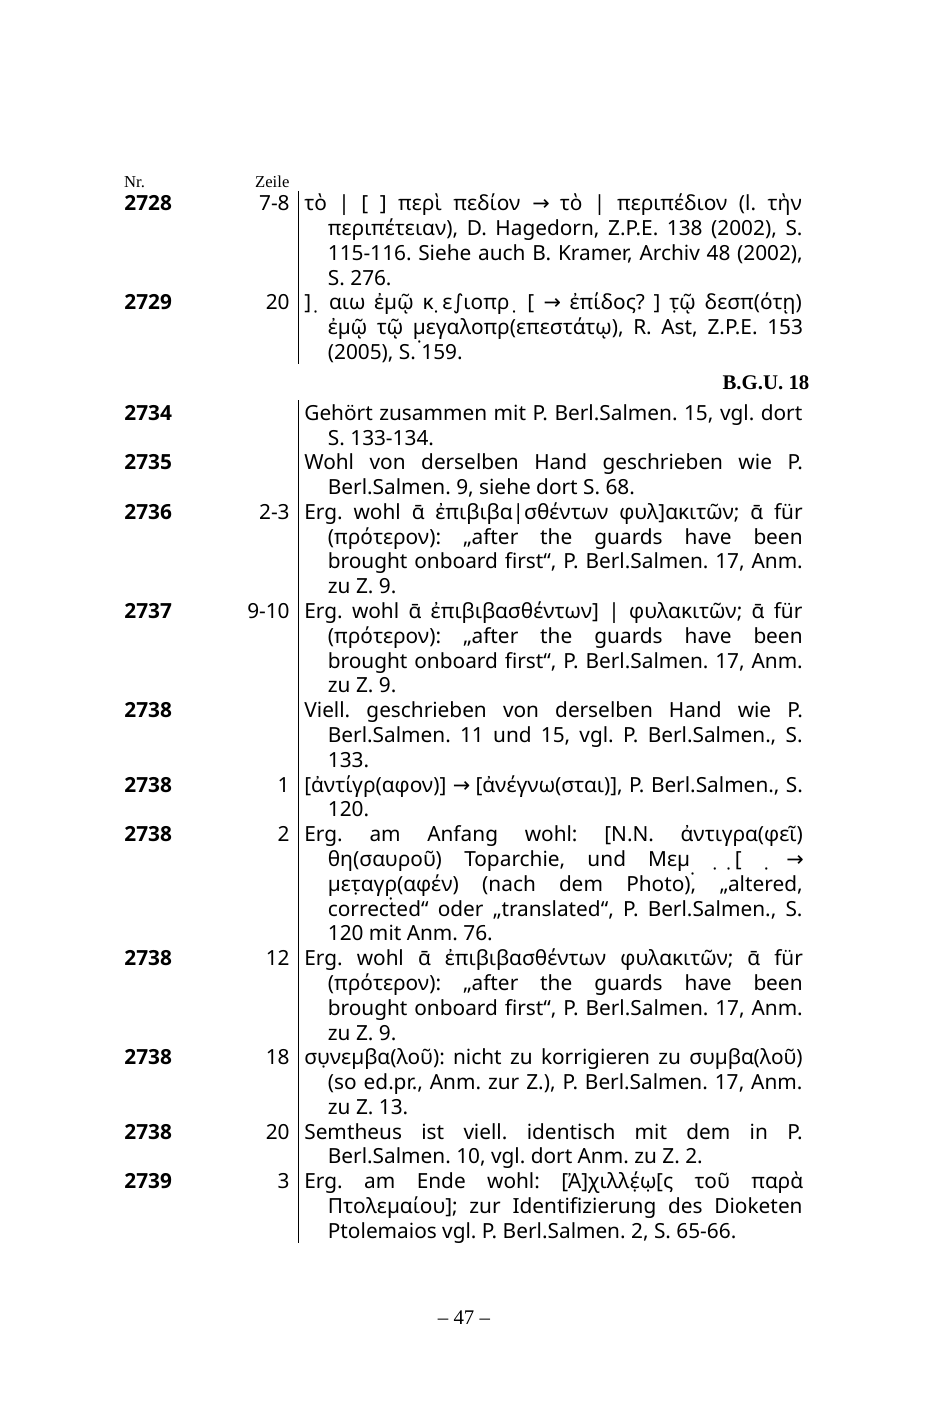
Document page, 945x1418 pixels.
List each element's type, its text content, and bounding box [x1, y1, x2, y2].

table_cell Erg. am Anfang wohl: [N.N. ἀντιγρα(φεῖ) θη(σαυροῦ) Toparchie, und Μεμ̣ ̣ ̣[ ̣ → μετ̣αγρ̣(αφέν) (nach dem Photo), „altered, corrected“ oder „translated“, P. Berl.Salmen., S. 120 mit Anm. 76. [299, 822, 809, 946]
table_cell συ̣νεμβα(λοῦ): nicht zu korrigieren zu συμβα(λοῦ) (so ed.pr., Anm. zur Z.), P. Berl.Salmen. 17, Anm. zu Z. 13. [299, 1045, 809, 1119]
table_cell 1 [207, 772, 298, 822]
table_cell [207, 698, 298, 772]
table_header [207, 400, 298, 450]
table_cell Viell. geschrieben von derselben Hand wie P. Berl.Salmen. 11 und 15, vgl. P. Berl.Salmen., S. 133. [299, 698, 809, 772]
table_cell 2737 [118, 599, 207, 698]
table_cell 2738 [118, 698, 207, 772]
subtitle B.G.U. 18 [118, 370, 809, 394]
table_cell 2736 [118, 500, 207, 599]
table_cell 9-10 [207, 599, 298, 698]
table_cell 2738 [118, 1045, 207, 1119]
table_cell 2-3 [207, 500, 298, 599]
table_cell Wohl von derselben Hand geschrieben wie P. Berl.Salmen. 9, siehe dort S. 68. [299, 450, 809, 499]
table_cell 2739 [118, 1169, 207, 1243]
table_cell [ἀντίγρ(αφον)] → [ἀνέγνω(σται)], P. Berl.Salmen., S. 120. [299, 772, 809, 822]
table_cell Semtheus ist viell. identisch mit dem in P. Berl.Salmen. 10, vgl. dort Anm. zu Z. 2. [299, 1119, 809, 1169]
table_cell 2738 [118, 772, 207, 822]
table_cell 20 [207, 290, 298, 364]
table_cell Erg. am Ende wohl: [Ἀ]χιλλέ̣ω̣[ς τοῦ παρὰ Πτολεμαίου]; zur Identifizierung des Dioketen Ptolemaios vgl. P. Berl.Salmen. 2, S. 65-66. [299, 1169, 809, 1243]
table_cell [207, 450, 298, 499]
table_cell Erg. wohl ᾱ ἐπιβιβασθέντων φυλακιτῶν; ᾱ für (πρότερον): „after the guards have been brought onboard first“, P. Berl.Salmen. 17, Anm. zu Z. 9. [299, 946, 809, 1045]
table_cell ] ̣ αιω ἐμῷ κ ̣ε∫ιοπρ ̣ [ → ἐπίδος? ] τ̣ῷ δεσπ(ότῃ) ἐμῷ τῷ μ̣εγαλοπρ(επεστάτῳ), R. Ast, Z.P.E. 153 (2005), S. 159. [299, 290, 809, 364]
table_cell 2729 [118, 290, 207, 364]
table_cell τὸ | [ ] περὶ πεδίον → τὸ | περιπέδιον (l. τὴν περιπέτειαν), D. Hagedorn, Z.P.E. 138 (2002), S. 115-116. Siehe auch B. Kramer, Archiv 48 (2002), S. 276. [299, 191, 809, 290]
table_cell 2728 [118, 191, 207, 290]
table_cell Erg. wohl ᾱ ἐπιβιβασθέντων] | φυλακιτῶν; ᾱ für (πρότερον): „after the guards have been brought onboard first“, P. Berl.Salmen. 17, Anm. zu Z. 9. [299, 599, 809, 698]
table_cell 20 [207, 1119, 298, 1169]
table_cell 18 [207, 1045, 298, 1119]
table_cell 2738 [118, 1119, 207, 1169]
table_header Gehört zusammen mit P. Berl.Salmen. 15, vgl. dort S. 133-134. [299, 400, 809, 450]
table_header 2734 [118, 400, 207, 450]
table_cell 2738 [118, 946, 207, 1045]
table_cell 2735 [118, 450, 207, 499]
table_cell 2 [207, 822, 298, 946]
table_cell 2738 [118, 822, 207, 946]
table_cell Erg. wohl ᾱ ἐπιβιβα|σθέντων φυλ]ακιτῶν; ᾱ für (πρότερον): „after the guards have been brought onboard first“, P. Berl.Salmen. 17, Anm. zu Z. 9. [299, 500, 809, 599]
table_cell 12 [207, 946, 298, 1045]
table_cell 3 [207, 1169, 298, 1243]
table_cell 7-8 [207, 191, 298, 290]
